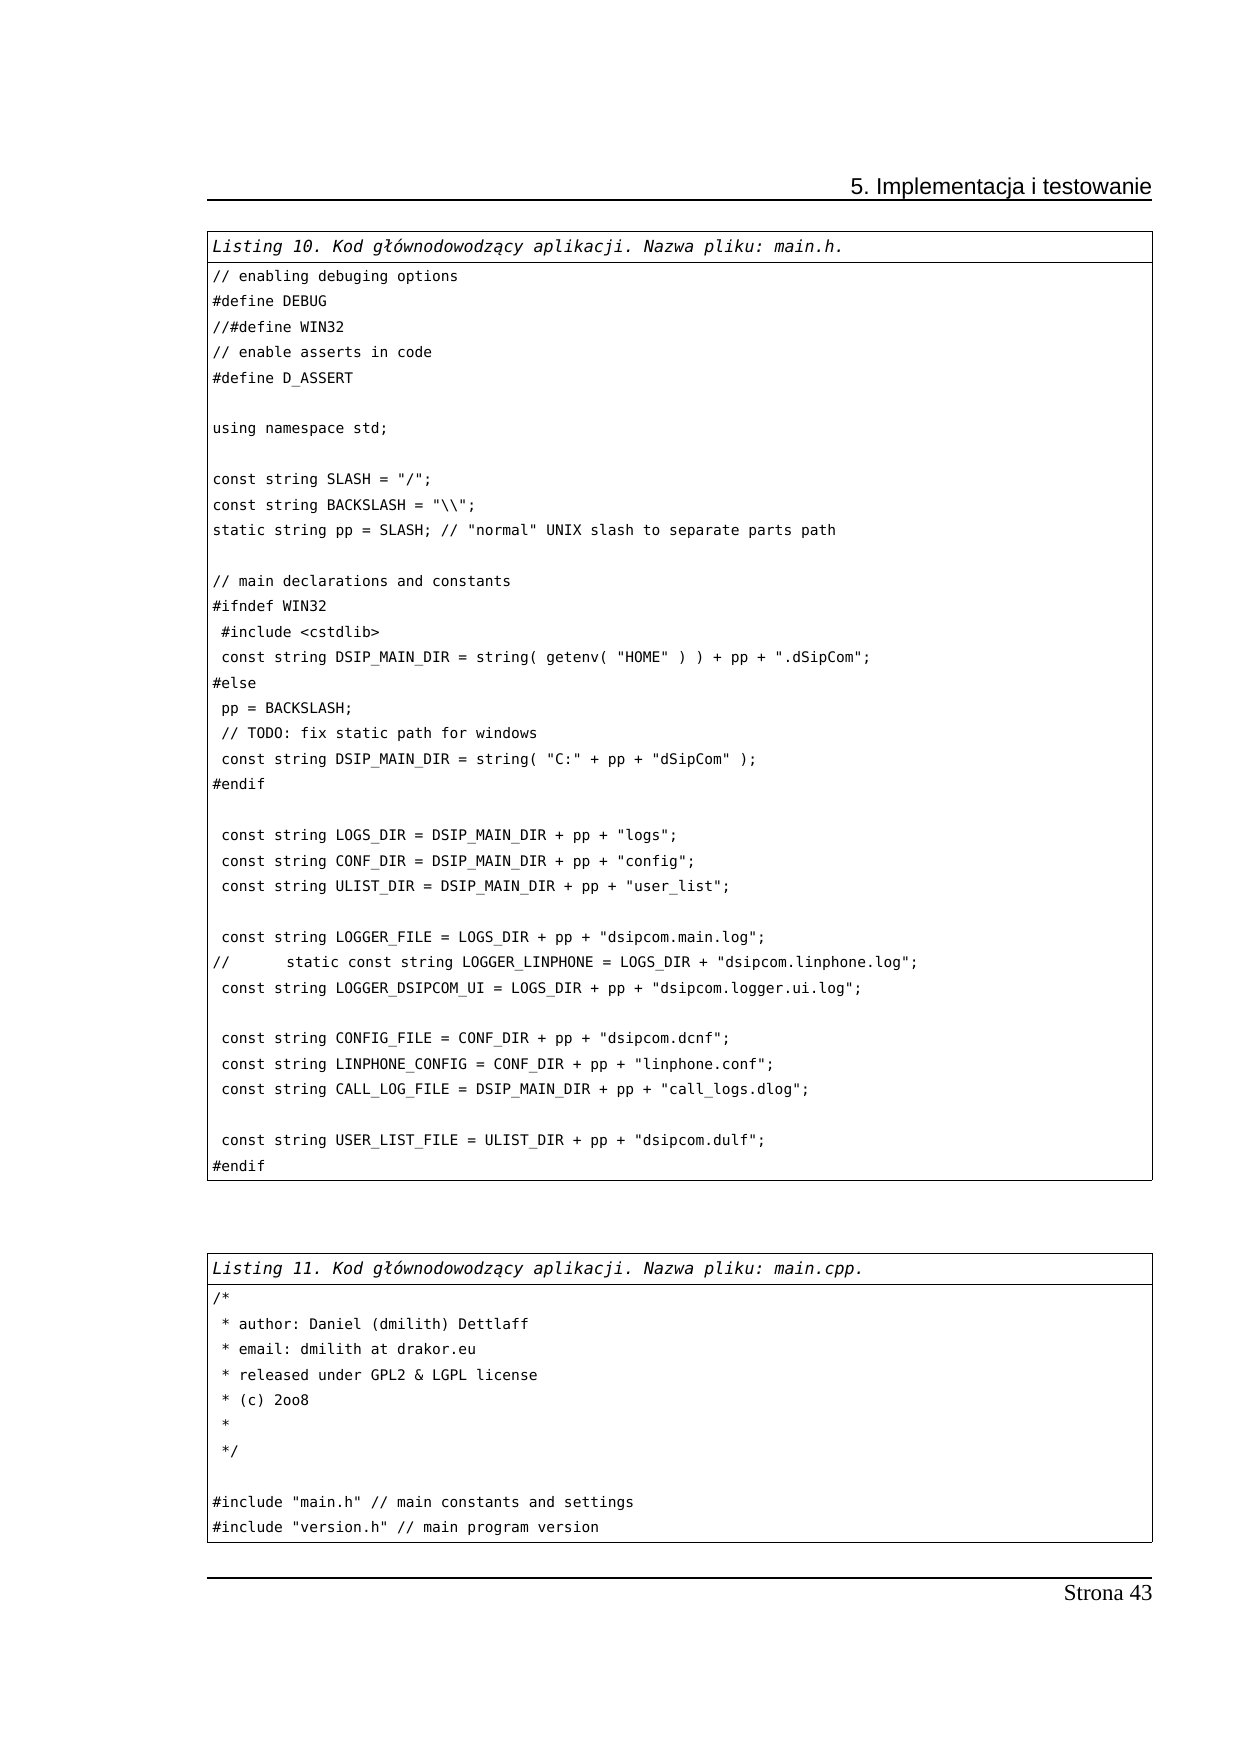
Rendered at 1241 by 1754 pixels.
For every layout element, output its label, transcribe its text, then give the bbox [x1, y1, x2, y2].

table_cell /* * author: Daniel (dmilith) Dettlaff * email: dmilith at drakor.eu * released under GPL2 & LGPL license * (c) 2oo8 * */ #include "main.h" // main constants and settings #include "version.h" // main program version [208, 1285, 1152, 1542]
table_header Listing 11. Kod głównodowodzący aplikacji. Nazwa pliku: main.cpp. [208, 1254, 1152, 1284]
table_cell // enabling debuging options #define DEBUG //#define WIN32 // enable asserts in code #define D_ASSERT using namespace std; const string SLASH = "/"; const string BACKSLASH = "\\"; static string pp = SLASH; // "normal" UNIX slash to separate parts path // main declarations and constants #ifndef WIN32 #include <cstdlib> const string DSIP_MAIN_DIR = string( getenv( "HOME" ) ) + pp + ".dSipCom"; #else pp = BACKSLASH; // TODO: fix static path for windows const string DSIP_MAIN_DIR = string( "C:" + pp + "dSipCom" ); #endif const string LOGS_DIR = DSIP_MAIN_DIR + pp + "logs"; const string CONF_DIR = DSIP_MAIN_DIR + pp + "config"; const string ULIST_DIR = DSIP_MAIN_DIR + pp + "user_list"; const string LOGGER_FILE = LOGS_DIR + pp + "dsipcom.main.log"; // static const string LOGGER_LINPHONE = LOGS_DIR + "dsipcom.linphone.log"; const string LOGGER_DSIPCOM_UI = LOGS_DIR + pp + "dsipcom.logger.ui.log"; const string CONFIG_FILE = CONF_DIR + pp + "dsipcom.dcnf"; const string LINPHONE_CONFIG = CONF_DIR + pp + "linphone.conf"; const string CALL_LOG_FILE = DSIP_MAIN_DIR + pp + "call_logs.dlog"; const string USER_LIST_FILE = ULIST_DIR + pp + "dsipcom.dulf"; #endif [208, 263, 1152, 1180]
table_header Listing 10. Kod głównodowodzący aplikacji. Nazwa pliku: main.h. [208, 232, 1152, 262]
